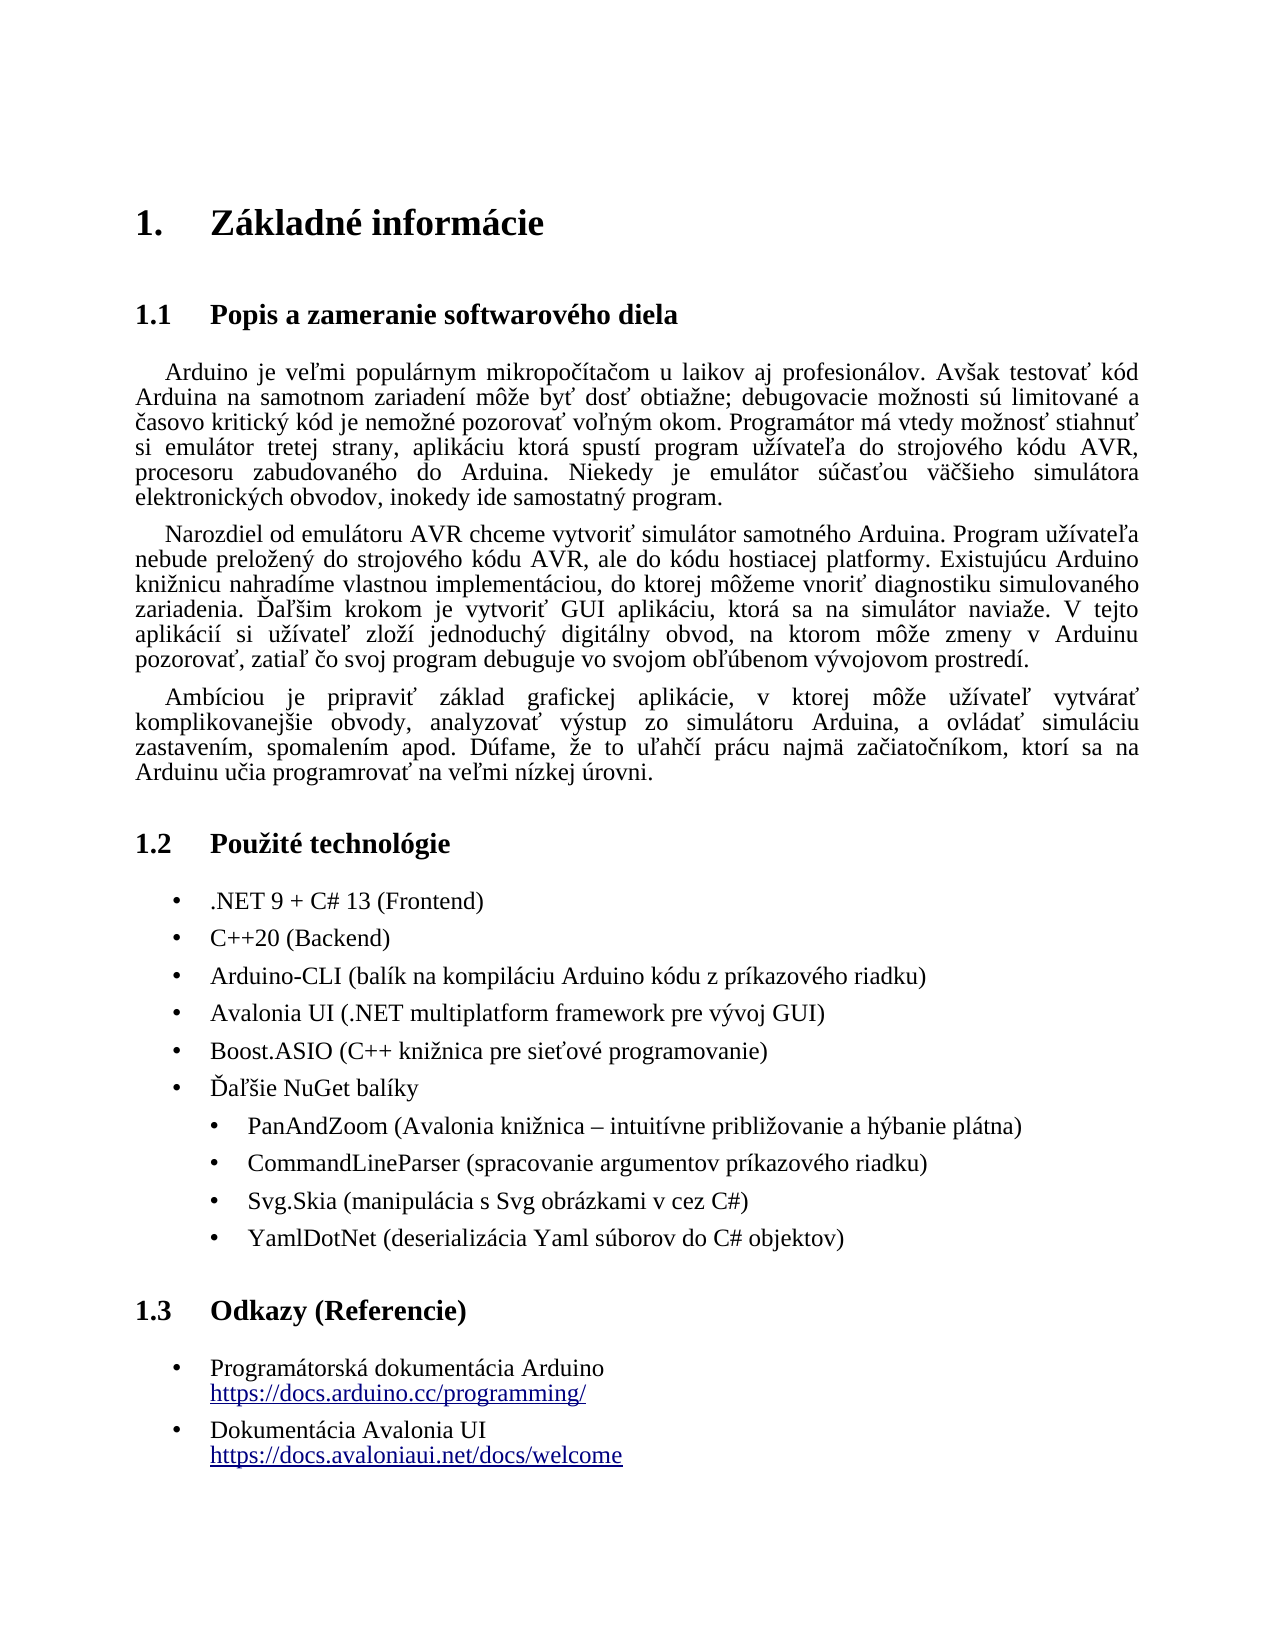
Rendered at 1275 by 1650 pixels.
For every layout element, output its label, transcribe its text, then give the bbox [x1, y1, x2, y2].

list PanAndZoom (Avalonia knižnica – intuitívne približovanie a hýbanie plátna) [210, 1114, 1140, 1139]
subtitle Popis a zameranie softwarového diela [135, 297, 1140, 331]
subtitle Odkazy (Referencie) [135, 1293, 1140, 1327]
text Narozdiel od emulátoru AVR chceme vytvoriť simulátor samotného Arduina. Program užívateľa nebude preložený do strojového kódu AVR, ale do kódu hostiacej platformy. Existujúcu Arduino knižnicu nahradíme vlastnou implementáciou, do ktorej môžeme vnoriť diagnostiku simulovaného zariadenia. Ďaľšim krokom je vytvoriť GUI aplikáciu, ktorá sa na simulátor naviaže. V tejto aplikácií si užívateľ zloží jednoduchý digitálny obvod, na ktorom môže zmeny v Arduinu pozorovať, zatiaľ čo svoj program debuguje vo svojom obľúbenom vývojovom prostredí. [135, 522, 1140, 672]
text Ambíciou je pripraviť základ grafickej aplikácie, v ktorej môže užívateľ vytvárať komplikovanejšie obvody, analyzovať výstup zo simulátoru Arduina, a ovládať simuláciu zastavením, spomalením apod. Dúfame, že to uľahčí prácu najmä začiatočníkom, ktorí sa na Arduinu učia programrovať na veľmi nízkej úrovni. [135, 685, 1140, 785]
list C++20 (Backend) [172, 927, 1140, 952]
list .NET 9 + C# 13 (Frontend) [172, 889, 1140, 914]
text Arduino je veľmi populárnym mikropočítačom u laikov aj profesionálov. Avšak testovať kód Arduina na samotnom zariadení môže byť dosť obtiažne; debugovacie možnosti sú limitované a časovo kritický kód je nemožné pozorovať voľným okom. Programátor má vtedy možnosť stiahnuť si emulátor tretej strany, aplikáciu ktorá spustí program užívateľa do strojového kódu AVR, procesoru zabudovaného do Arduina. Niekedy je emulátor súčasťou väčšieho simulátora elektronických obvodov, inokedy ide samostatný program. [135, 360, 1140, 510]
list Svg.Skia (manipulácia s Svg obrázkami v cez C#) [210, 1189, 1140, 1214]
list Arduino-CLI (balík na kompiláciu Arduino kódu z príkazového riadku) [172, 964, 1140, 989]
subtitle Použité technológie [135, 827, 1140, 860]
list Avalonia UI (.NET multiplatform framework pre vývoj GUI) [172, 1002, 1140, 1027]
subtitle Základné informácie [135, 200, 1140, 243]
list Programátorská dokumentácia Arduino https://docs.arduino.cc/programming/ [172, 1356, 1140, 1406]
list Boost.ASIO (C++ knižnica pre sieťové programovanie) [172, 1039, 1140, 1064]
list Ďaľšie NuGet balíky [172, 1077, 1140, 1102]
list CommandLineParser (spracovanie argumentov príkazového riadku) [210, 1152, 1140, 1177]
list Dokumentácia Avalonia UI https://docs.avaloniaui.net/docs/welcome [172, 1419, 1140, 1469]
list YamlDotNet (deserializácia Yaml súborov do C# objektov) [210, 1227, 1140, 1252]
